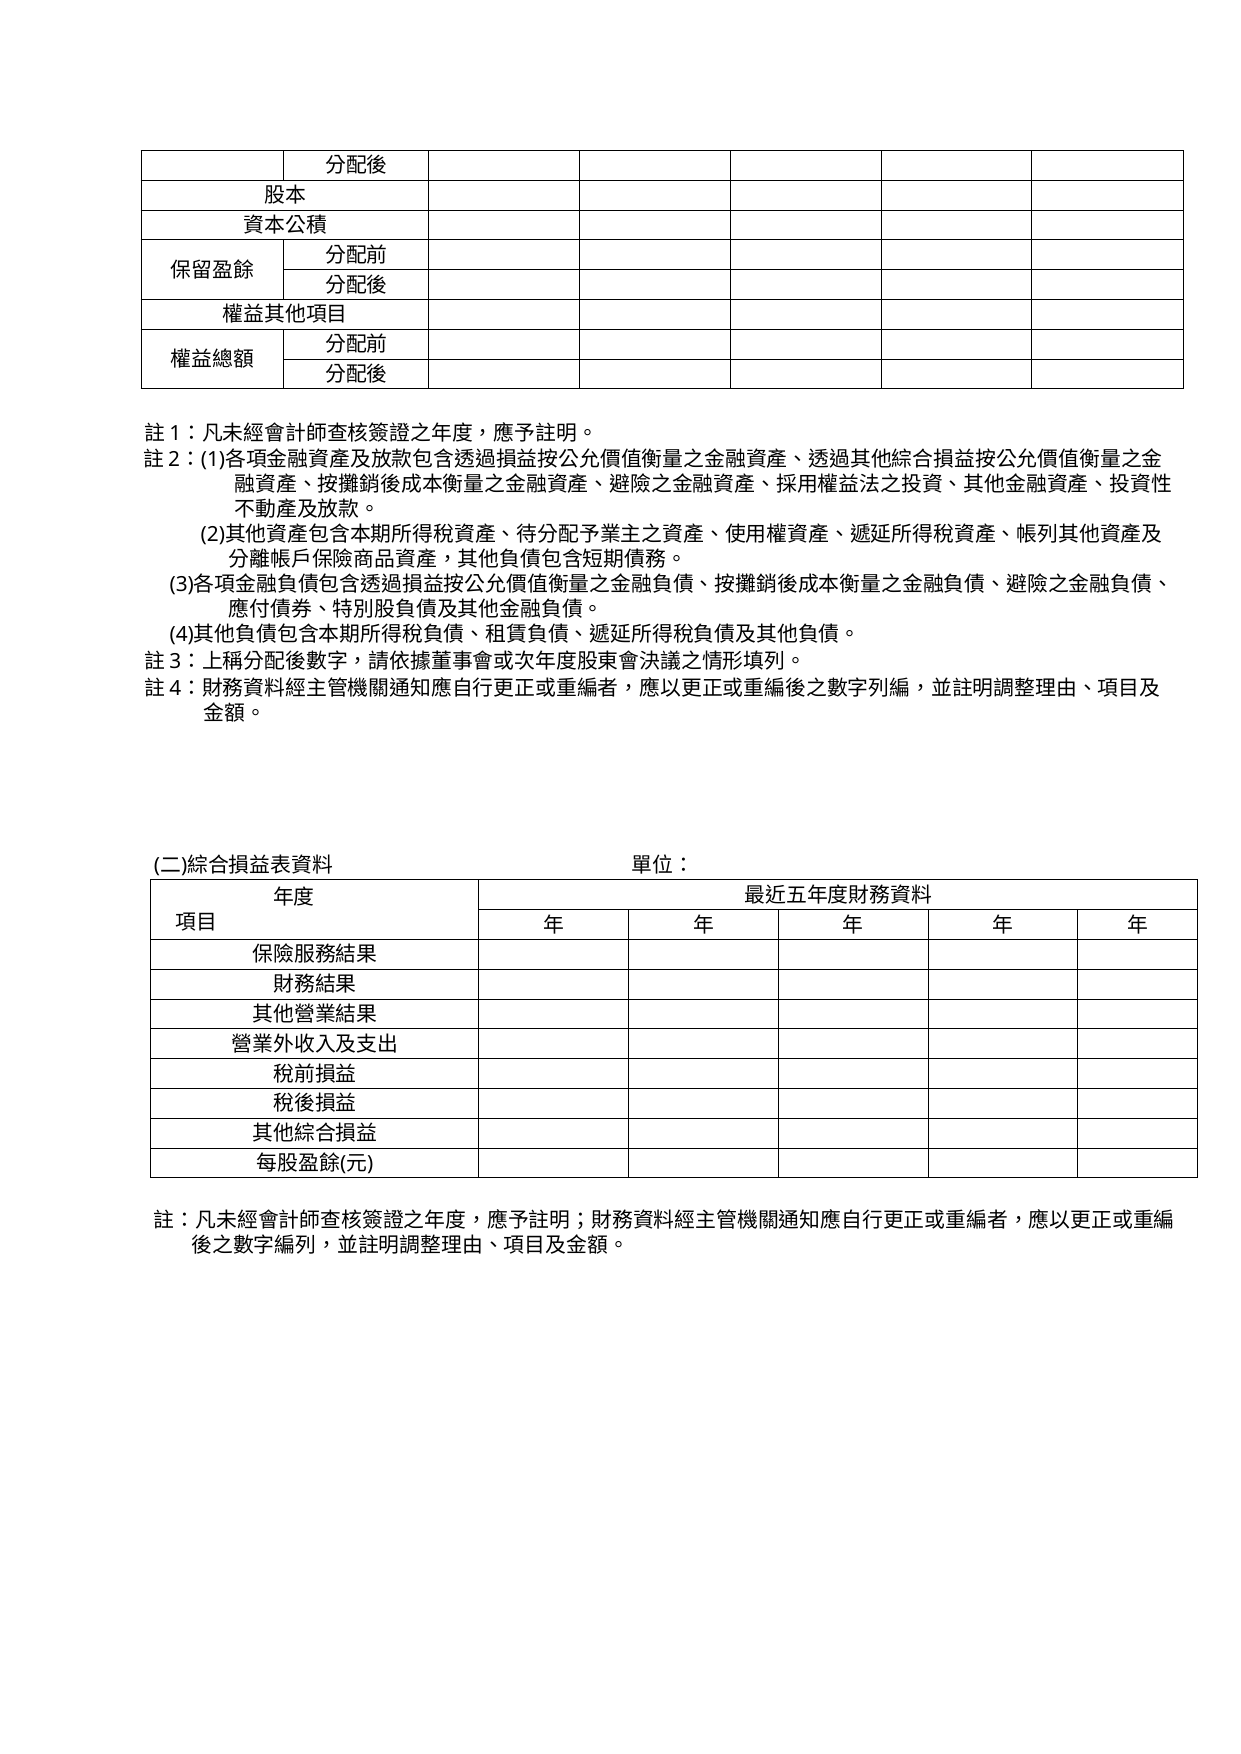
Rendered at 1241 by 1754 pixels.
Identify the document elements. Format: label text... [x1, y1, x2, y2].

table_cell [731, 300, 881, 329]
table_cell [629, 1000, 778, 1028]
table_cell [731, 240, 881, 269]
table_cell [1032, 181, 1183, 209]
table_cell 註2：(1)各項金融資產及放款包含透過損益按公允價值衡量之金融資產、透過其他綜合損益按公允價值衡量之金融資產、按攤銷後成本衡量之金融資產、避險之金融資產、採用權益法之投資、其他金融資產、投資性不動產及放款。 (2)其他資產包含本期所得稅資產、待分配予業主之資產、使用權資產、遞延所得稅資產、帳列其他資產及分離帳戶保險商品資產，其他負債包含短期債務。 (3)各項金融負債包含透過損益按公允價值衡量之金融負債、按攤銷後成本衡量之金融負債、避險之金融負債、應付債券、特別股負債及其他金融負債。 (4)其他負債包含本期所得稅負債、租賃負債、遞延所得稅負債及其他負債。 [141, 447, 1183, 647]
table_cell [779, 970, 928, 998]
table_cell [98, 851, 141, 879]
table_cell [479, 940, 628, 969]
table_cell [98, 909, 141, 939]
table_cell 營業外收入及支出 [151, 1029, 478, 1058]
table_cell 分配前 [284, 330, 428, 358]
table_cell [929, 1029, 1077, 1058]
table_cell [98, 329, 141, 358]
table_cell [882, 240, 1031, 269]
table_cell [1078, 1119, 1197, 1147]
table_cell [151, 1178, 1197, 1207]
table_cell [882, 181, 1031, 209]
table_cell [1078, 1149, 1197, 1177]
table_cell 稅後損益 [151, 1089, 478, 1118]
table_cell [779, 1000, 928, 1028]
table_cell [731, 330, 881, 358]
table_cell [1078, 1059, 1197, 1088]
table_cell 註：凡未經會計師查核簽證之年度，應予註明；財務資料經主管機關通知應自行更正或重編者，應以更正或重編後之數字編列，並註明調整理由、項目及金額。 [151, 1207, 1197, 1366]
table_cell [929, 1089, 1077, 1118]
table_cell [580, 211, 730, 239]
table_cell [779, 940, 928, 969]
table_cell [1078, 1000, 1197, 1028]
table_cell [1032, 240, 1183, 269]
table_cell [141, 1207, 151, 1366]
table_cell [479, 1149, 628, 1177]
table_cell 年 [929, 910, 1077, 939]
table_cell [1183, 418, 1197, 447]
table_cell [629, 1149, 778, 1177]
table_cell [580, 151, 730, 180]
table_cell [479, 1059, 628, 1088]
table_cell [98, 447, 141, 647]
table_cell [882, 211, 1031, 239]
table_cell [1032, 151, 1183, 180]
table_cell [98, 1177, 141, 1207]
table_cell [98, 359, 141, 388]
table_cell 年度 項目 [151, 880, 478, 939]
table_cell [479, 1000, 628, 1028]
table_cell [429, 330, 579, 358]
table_cell [580, 360, 730, 388]
table_cell [929, 1119, 1077, 1147]
table_cell [98, 647, 141, 676]
table_cell [629, 970, 778, 998]
table_cell [731, 360, 881, 388]
table_cell [98, 180, 141, 209]
table_cell [882, 270, 1031, 299]
table_cell [141, 999, 150, 1028]
table_cell 年 [479, 910, 628, 939]
table_cell [580, 240, 730, 269]
table_cell [1032, 211, 1183, 239]
table_cell [479, 1119, 628, 1147]
table_cell [1078, 1029, 1197, 1058]
table_cell 保險服務結果 [151, 940, 478, 969]
table_cell [98, 726, 141, 851]
table_cell [731, 181, 881, 209]
table_cell [98, 1088, 141, 1118]
table_cell [629, 1029, 778, 1058]
table_cell [882, 330, 1031, 358]
table_cell [98, 1028, 141, 1058]
table_cell [1032, 360, 1183, 388]
table_cell [141, 909, 150, 939]
table_cell [1184, 329, 1197, 358]
table_cell 股本 [142, 181, 428, 209]
table_cell [141, 1088, 150, 1118]
table_cell 年 [779, 910, 928, 939]
table_cell [1184, 359, 1197, 388]
table_cell [779, 1059, 928, 1088]
table_cell 分配前 [284, 240, 428, 269]
table_cell 註3：上稱分配後數字，請依據董事會或次年度股東會決議之情形填列。 [141, 647, 1183, 676]
table_cell [141, 879, 150, 909]
table_cell [429, 270, 579, 299]
table_cell 註1：凡未經會計師查核簽證之年度，應予註明。 [141, 418, 1183, 447]
table_cell 其他綜合損益 [151, 1119, 478, 1147]
table_cell [98, 939, 141, 969]
table_cell [779, 1089, 928, 1118]
table_cell [1184, 239, 1197, 269]
table_cell [1078, 1089, 1197, 1118]
table_cell [629, 1119, 778, 1147]
table_cell [929, 1000, 1077, 1028]
table_cell 年 [629, 910, 778, 939]
table_cell [1184, 269, 1197, 299]
table_cell [479, 970, 628, 998]
table_cell [98, 1148, 141, 1177]
table_cell [1032, 300, 1183, 329]
table_cell [779, 1029, 928, 1058]
table_cell [98, 210, 141, 239]
table_cell [98, 150, 141, 180]
table_cell [141, 1148, 150, 1177]
table_cell 每股盈餘(元) [151, 1149, 478, 1177]
table_cell [479, 1029, 628, 1058]
table_cell 年 [1078, 910, 1197, 939]
table_cell [1078, 970, 1197, 998]
table_cell [731, 151, 881, 180]
table_cell [98, 1118, 141, 1147]
table_cell [1032, 330, 1183, 358]
table_cell [429, 300, 579, 329]
table_cell [731, 211, 881, 239]
table_cell [141, 851, 151, 879]
table_cell [479, 1089, 628, 1118]
table_cell [882, 360, 1031, 388]
table_cell [141, 969, 150, 998]
table_cell 分配後 [284, 151, 428, 180]
table_cell [429, 360, 579, 388]
table_cell [141, 939, 150, 969]
table_cell [929, 940, 1077, 969]
table_cell [98, 969, 141, 998]
table_cell [429, 211, 579, 239]
table_cell [929, 1149, 1077, 1177]
table_cell 其他營業結果 [151, 1000, 478, 1028]
table_cell [142, 151, 283, 180]
table_cell [98, 1058, 141, 1088]
table_cell [141, 726, 1183, 851]
table_cell [580, 270, 730, 299]
table_cell (二)綜合損益表資料 單位： [151, 851, 1197, 879]
table_cell [98, 299, 141, 329]
table_cell [141, 1177, 151, 1207]
table_cell [98, 418, 141, 447]
table_cell [1183, 388, 1197, 418]
table_cell [98, 239, 141, 269]
table_cell [1183, 726, 1197, 851]
table_cell [580, 181, 730, 209]
table_cell [1183, 647, 1197, 676]
table_cell 保留盈餘 [142, 240, 283, 299]
table_cell [779, 1149, 928, 1177]
table_cell [98, 1207, 141, 1366]
table_cell 分配後 [284, 270, 428, 299]
table_cell [141, 389, 1183, 418]
table_cell [779, 1119, 928, 1147]
table_cell [580, 330, 730, 358]
table_cell [1184, 180, 1197, 209]
table_cell 資本公積 [142, 211, 428, 239]
table_cell 權益總額 [142, 330, 283, 388]
table_cell [98, 676, 141, 726]
table_cell 最近五年度財務資料 [479, 880, 1197, 909]
table_cell 稅前損益 [151, 1059, 478, 1088]
table_cell [731, 270, 881, 299]
table_cell [1183, 676, 1197, 726]
table_cell 權益其他項目 [142, 300, 428, 329]
table_cell [882, 151, 1031, 180]
table_cell 分配後 [284, 360, 428, 388]
table_cell [141, 1028, 150, 1058]
table_cell [580, 300, 730, 329]
table_cell [98, 269, 141, 299]
table_cell [429, 151, 579, 180]
table_cell [629, 940, 778, 969]
table_cell 註4：財務資料經主管機關通知應自行更正或重編者，應以更正或重編後之數字列編，並註明調整理由、項目及金額。 [141, 676, 1183, 726]
table_cell 財務結果 [151, 970, 478, 998]
table_cell [1032, 270, 1183, 299]
table_cell [629, 1059, 778, 1088]
table_cell [882, 300, 1031, 329]
table_cell [98, 999, 141, 1028]
table_cell [98, 879, 141, 909]
table_cell [429, 181, 579, 209]
table_cell [141, 1118, 150, 1147]
table_cell [1184, 299, 1197, 329]
table_cell [929, 1059, 1077, 1088]
table_cell [929, 970, 1077, 998]
table_cell [1184, 210, 1197, 239]
table_cell [429, 240, 579, 269]
table_cell [1183, 447, 1197, 647]
table_cell [98, 388, 141, 418]
table_cell [1184, 150, 1197, 180]
table_cell [629, 1089, 778, 1118]
table_cell [1078, 940, 1197, 969]
table_cell [141, 1058, 150, 1088]
